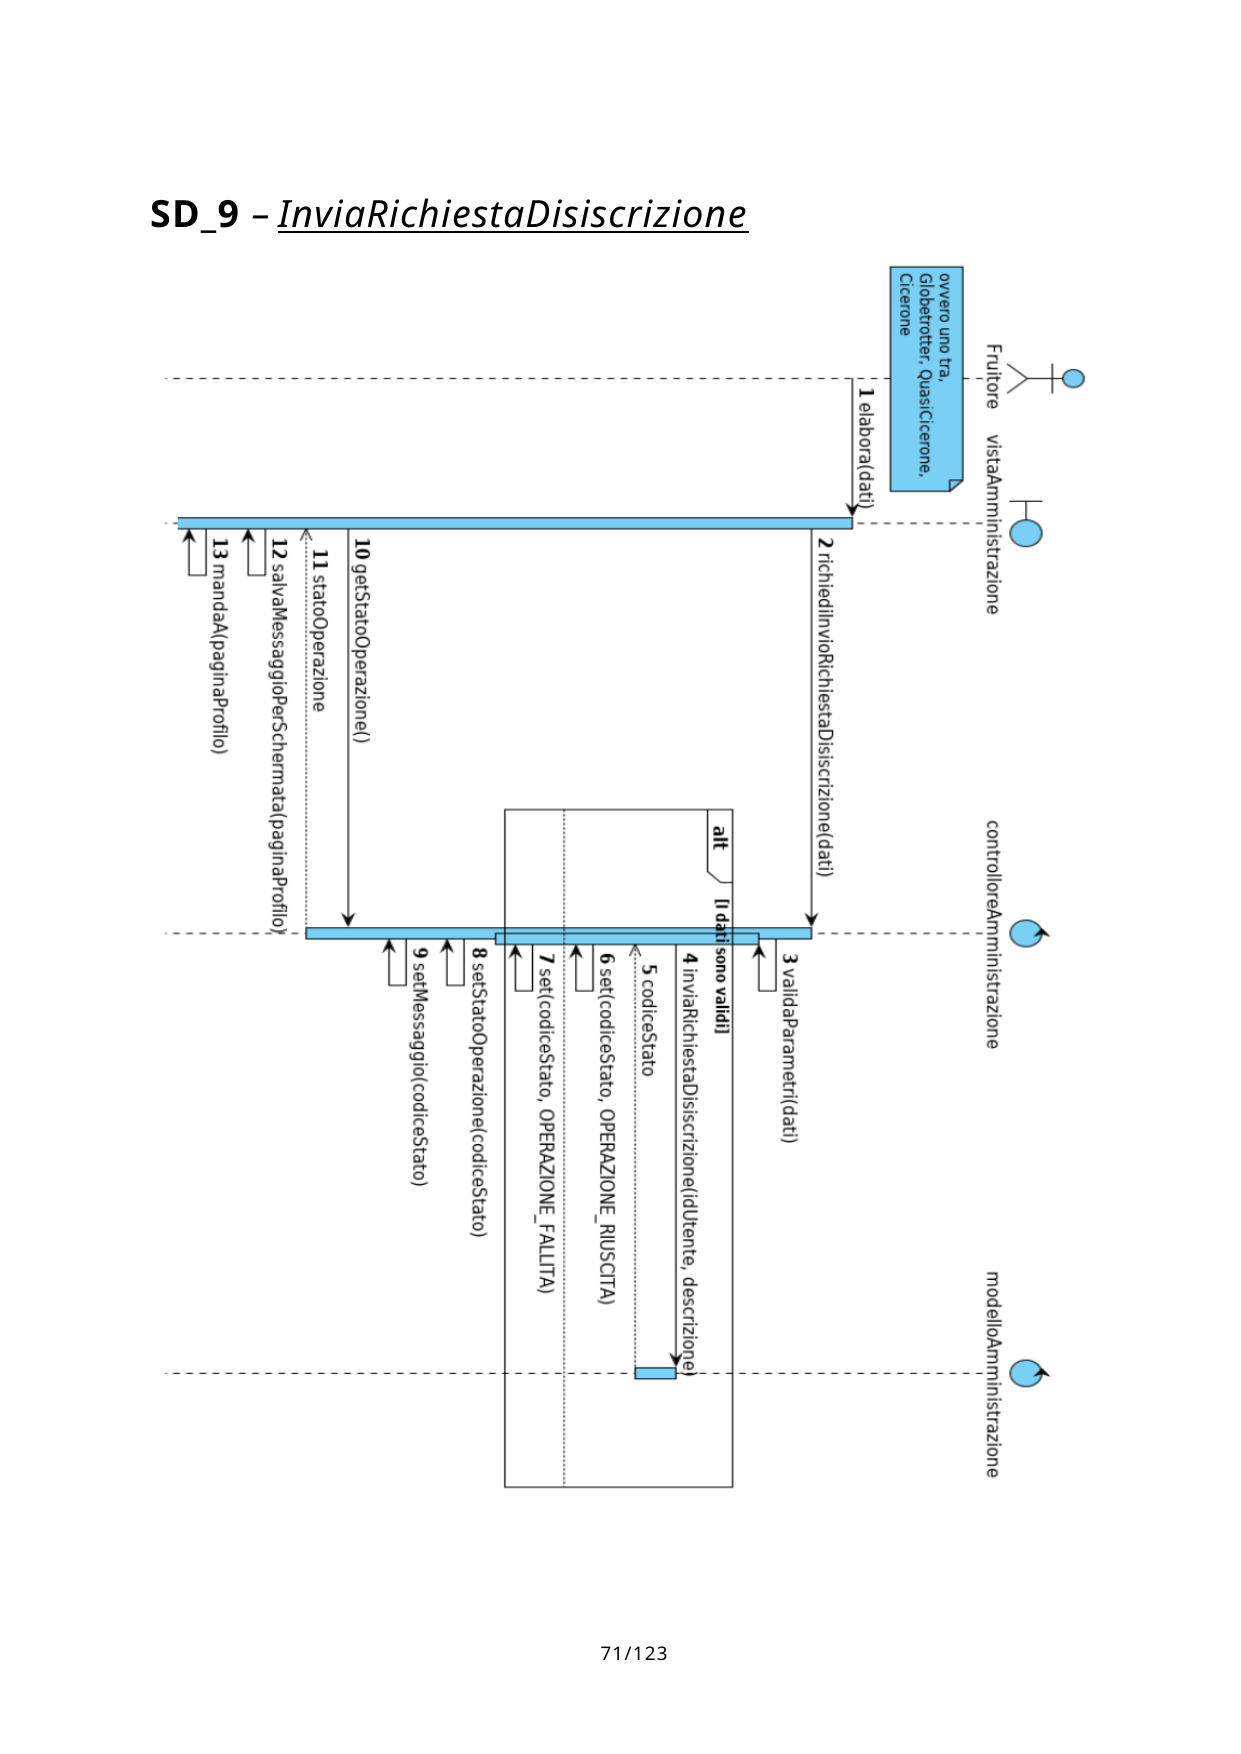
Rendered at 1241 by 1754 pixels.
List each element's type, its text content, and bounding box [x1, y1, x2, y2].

picture [153, 259, 1089, 1498]
text SD_9 – InviaRichiestaDisiscrizione [150, 187, 1090, 238]
